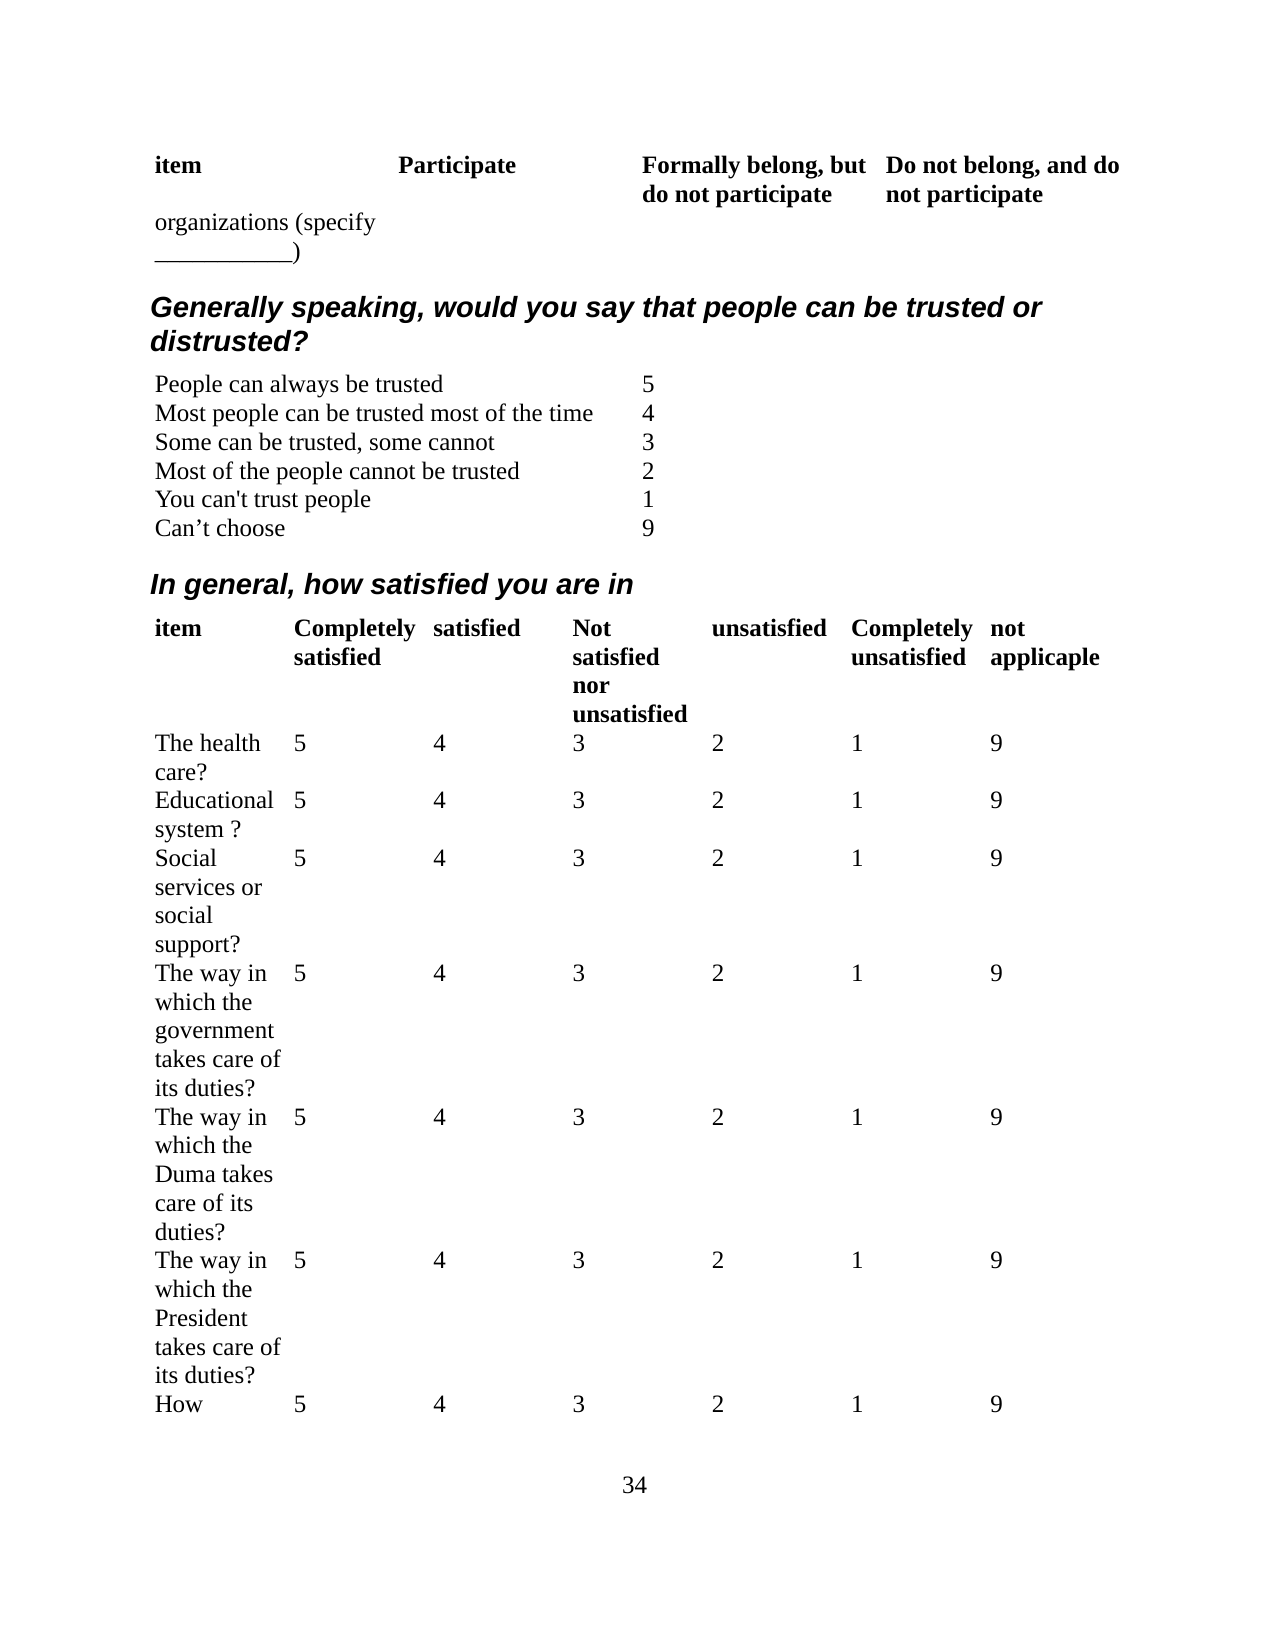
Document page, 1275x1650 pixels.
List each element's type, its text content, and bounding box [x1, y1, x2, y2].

table_cell Social services or social support? [150, 843, 289, 958]
table_cell 5 [289, 843, 428, 958]
table_cell Most people can be trusted most of the time [150, 398, 637, 427]
table_cell 2 [707, 1246, 846, 1389]
table_cell The way in which the President takes care of its duties? [150, 1246, 289, 1389]
table_cell 1 [846, 1102, 986, 1246]
table_cell 2 [707, 728, 846, 786]
table_header Participate [394, 150, 637, 207]
table_cell [881, 208, 1125, 265]
table_cell 9 [986, 728, 1125, 786]
table_cell 3 [568, 1246, 707, 1389]
table_cell 5 [289, 958, 428, 1102]
table_cell Some can be trusted, some cannot [150, 427, 637, 456]
table_cell 5 [289, 728, 428, 786]
table_cell 4 [429, 1389, 568, 1418]
table_cell 2 [707, 958, 846, 1102]
table_cell 3 [568, 728, 707, 786]
table_cell 9 [986, 1389, 1125, 1418]
table_cell 3 [568, 958, 707, 1102]
subtitle Generally speaking, would you say that people can be trusted or distrusted? [150, 290, 1125, 357]
table_cell 2 [638, 456, 1125, 484]
table_cell 3 [568, 1389, 707, 1418]
table_cell 4 [429, 786, 568, 843]
table_header Completely unsatisfied [846, 613, 986, 728]
table_header satisfied [429, 613, 568, 728]
table_cell 2 [707, 843, 846, 958]
table_cell How [150, 1389, 289, 1418]
table_cell The way in which the government takes care of its duties? [150, 958, 289, 1102]
table_cell 9 [638, 513, 1125, 542]
table_cell 4 [429, 843, 568, 958]
table_cell 2 [707, 1102, 846, 1246]
table_cell 9 [986, 1246, 1125, 1389]
table_cell [638, 208, 881, 265]
table_header unsatisfied [707, 613, 846, 728]
table_cell [394, 208, 637, 265]
table_cell 9 [986, 1102, 1125, 1246]
table_cell 3 [638, 427, 1125, 456]
table_cell 9 [986, 958, 1125, 1102]
table_cell Can’t choose [150, 513, 637, 542]
table_cell 5 [289, 786, 428, 843]
table_cell 9 [986, 786, 1125, 843]
table_cell 4 [429, 1246, 568, 1389]
table_header Not satisfied nor unsatisfied [568, 613, 707, 728]
table_cell Educational system ? [150, 786, 289, 843]
subtitle In general, how satisfied you are in [150, 567, 1125, 601]
table_header Completely satisfied [289, 613, 428, 728]
table_cell 1 [846, 1389, 986, 1418]
table_cell organizations (specify ___________) [150, 208, 394, 265]
table_header not applicaple [986, 613, 1125, 728]
table_cell 9 [986, 843, 1125, 958]
table_header item [150, 613, 289, 728]
table_cell 1 [846, 728, 986, 786]
table_cell You can't trust people [150, 485, 637, 513]
table_cell 1 [846, 786, 986, 843]
table_header Do not belong, and do not participate [881, 150, 1125, 207]
table_cell 3 [568, 843, 707, 958]
table_cell 1 [846, 843, 986, 958]
table_cell 4 [429, 1102, 568, 1246]
table_cell 4 [429, 958, 568, 1102]
table_cell 2 [707, 786, 846, 843]
table_cell 1 [846, 1246, 986, 1389]
table_cell Most of the people cannot be trusted [150, 456, 637, 484]
table_header Formally belong, but do not participate [638, 150, 881, 207]
table_cell 3 [568, 786, 707, 843]
table_cell 1 [638, 485, 1125, 513]
table_header People can always be trusted [150, 370, 637, 398]
table_cell 1 [846, 958, 986, 1102]
table_cell The health care? [150, 728, 289, 786]
table_header 5 [638, 370, 1125, 398]
table_cell 5 [289, 1102, 428, 1246]
table_cell 4 [429, 728, 568, 786]
table_cell The way in which the Duma takes care of its duties? [150, 1102, 289, 1246]
table_cell 5 [289, 1389, 428, 1418]
table_cell 4 [638, 398, 1125, 427]
table_cell 5 [289, 1246, 428, 1389]
table_cell 3 [568, 1102, 707, 1246]
table_cell 2 [707, 1389, 846, 1418]
table_header item [150, 150, 394, 207]
